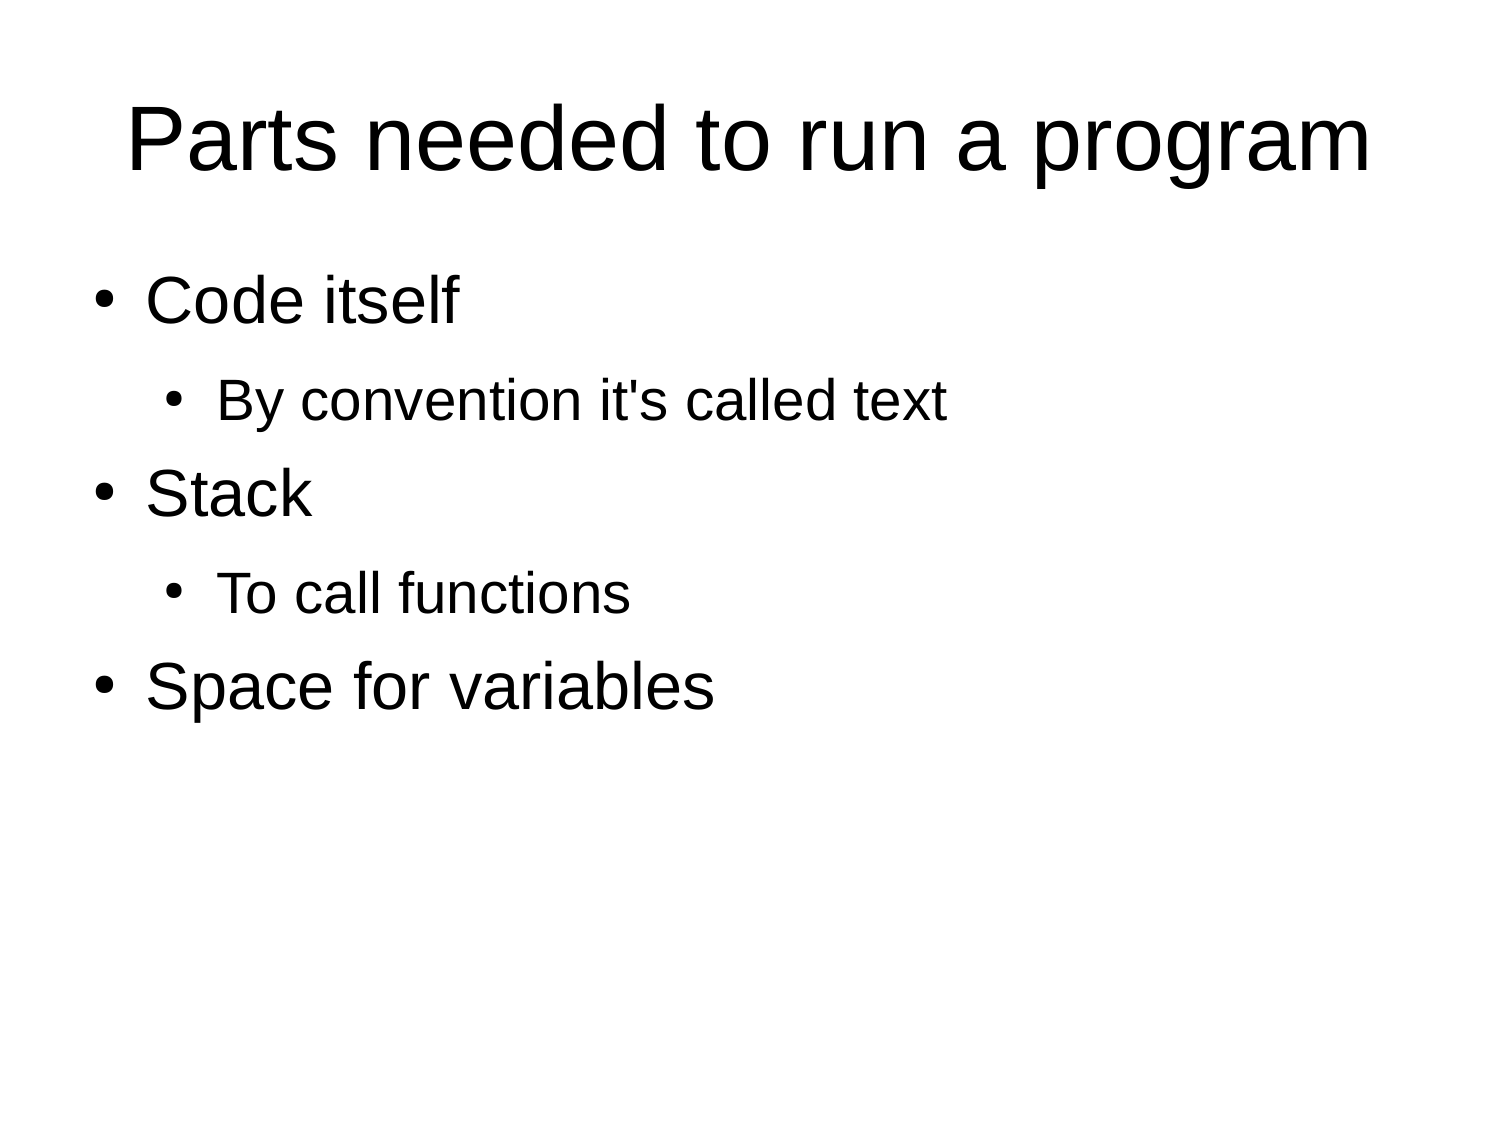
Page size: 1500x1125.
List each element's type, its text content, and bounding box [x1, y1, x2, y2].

list Code itself By convention it's called text Stack To call functions Space for variables [75, 263, 1425, 916]
title Parts needed to run a program [75, 44, 1425, 233]
